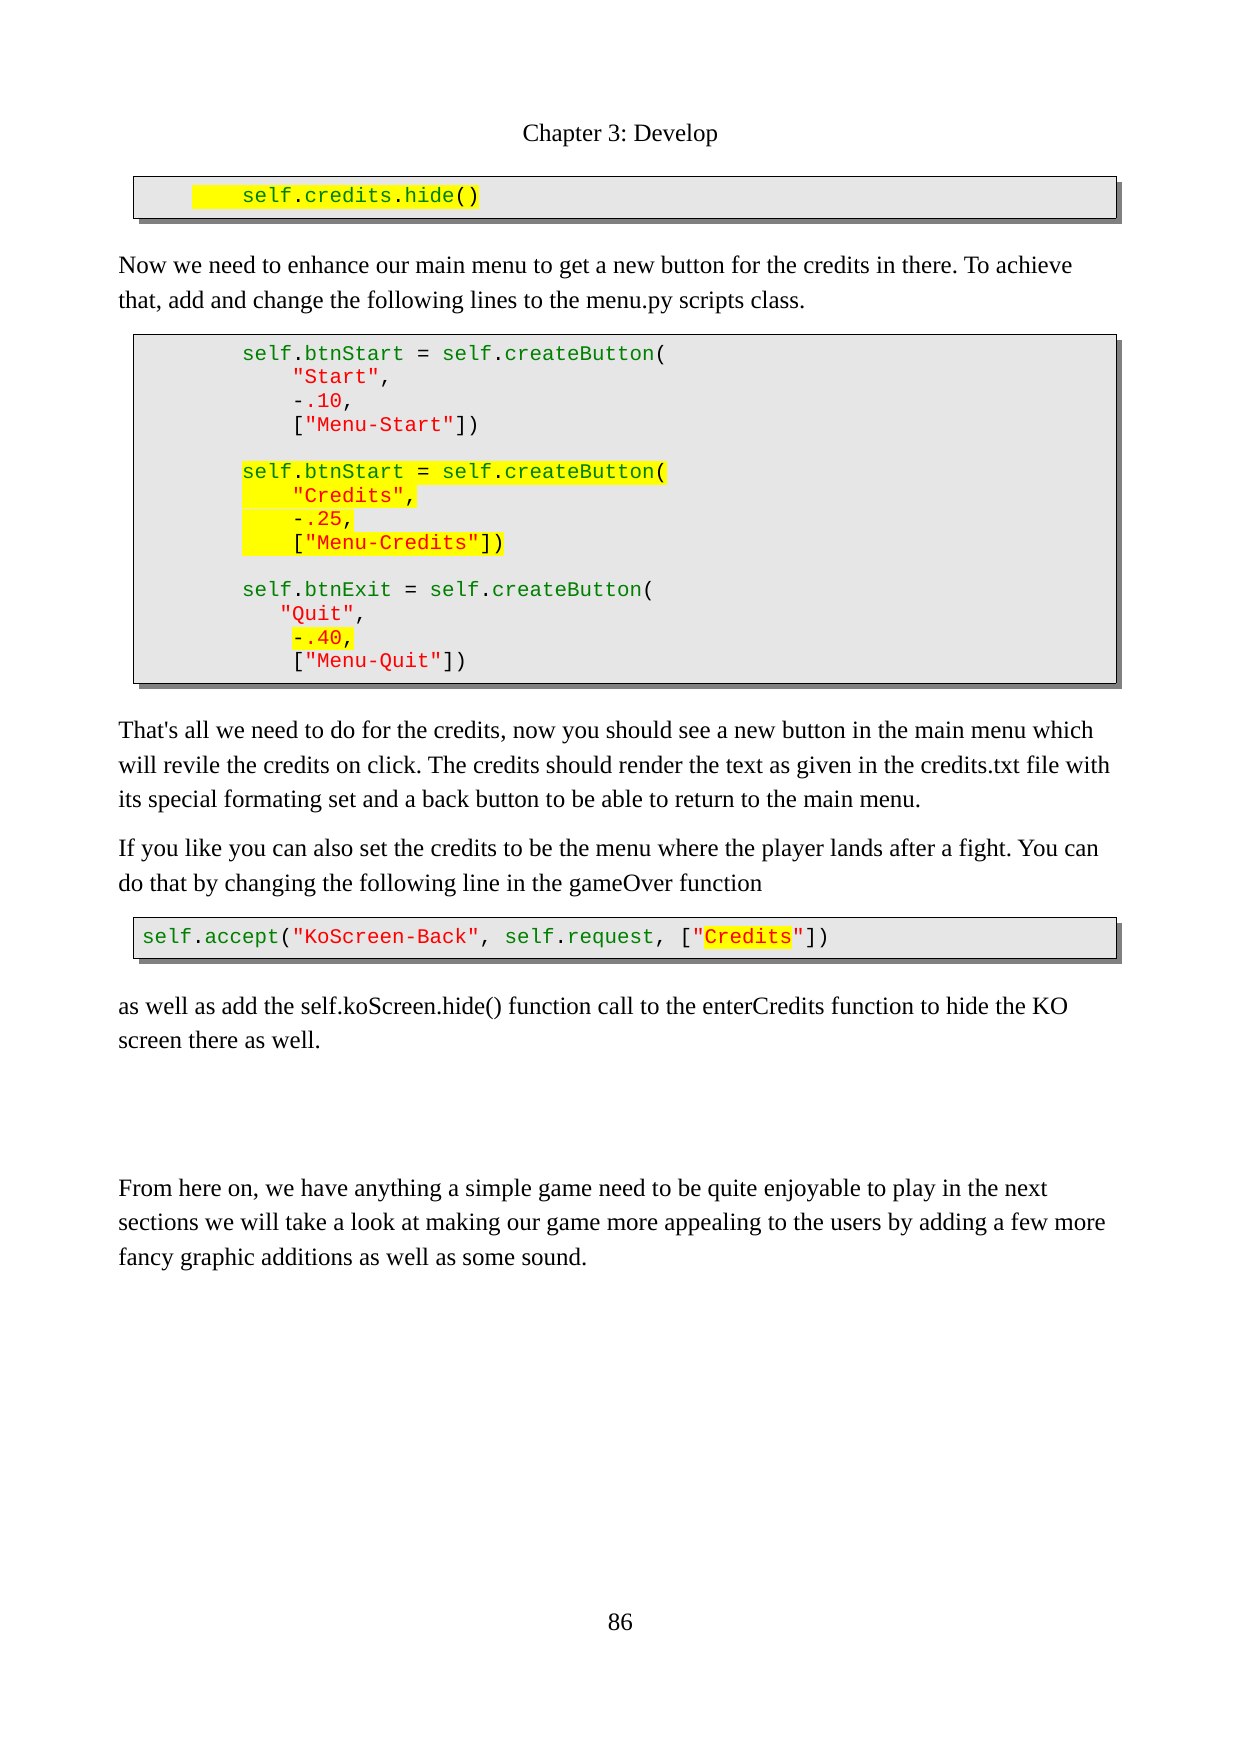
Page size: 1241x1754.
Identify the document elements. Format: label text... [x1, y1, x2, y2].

text self.btnStart = self.createButton( [134, 452, 1116, 476]
text If you like you can also set the credits to be the menu where the player lands after a fight. You can do that by changing the following line in the gameOver function [118, 833, 1122, 897]
text as well as add the self.koScreen.hide() function call to the enterCredits function to hide the KO screen there as well. [118, 991, 1122, 1054]
text -.10, [134, 381, 1116, 405]
text -.40, [134, 618, 1116, 641]
text "Start", [134, 358, 1116, 381]
text ["Menu-Start"]) [134, 405, 1116, 428]
text That's all we need to do for the credits, now you should see a new button in the main menu which will revile the credits on click. The credits should render the text as given in the credits.txt file with its special formating set and a back button to be able to return to the main menu. [118, 715, 1122, 813]
text ["Menu-Quit"]) [134, 641, 1116, 683]
text -.25, [134, 499, 1116, 523]
text Now we need to enhance our main menu to get a new button for the credits in there. To achieve that, add and change the following lines to the menu.py scripts class. [118, 250, 1122, 314]
text "Credits", [134, 476, 1116, 499]
text self.credits.hide() [134, 177, 1116, 218]
text self.btnStart = self.createButton( [134, 335, 1116, 358]
text From here on, we have anything a simple game need to be quite enjoyable to play in the next sections we will take a look at making our game more appealing to the users by adding a few more fancy graphic additions as well as some sound. [118, 1173, 1122, 1270]
text "Quit", [134, 594, 1116, 618]
text self.accept("KoScreen-Back", self.request, ["Credits"]) [134, 918, 1116, 958]
text self.btnExit = self.createButton( [134, 570, 1116, 594]
text ["Menu-Credits"]) [134, 523, 1116, 547]
